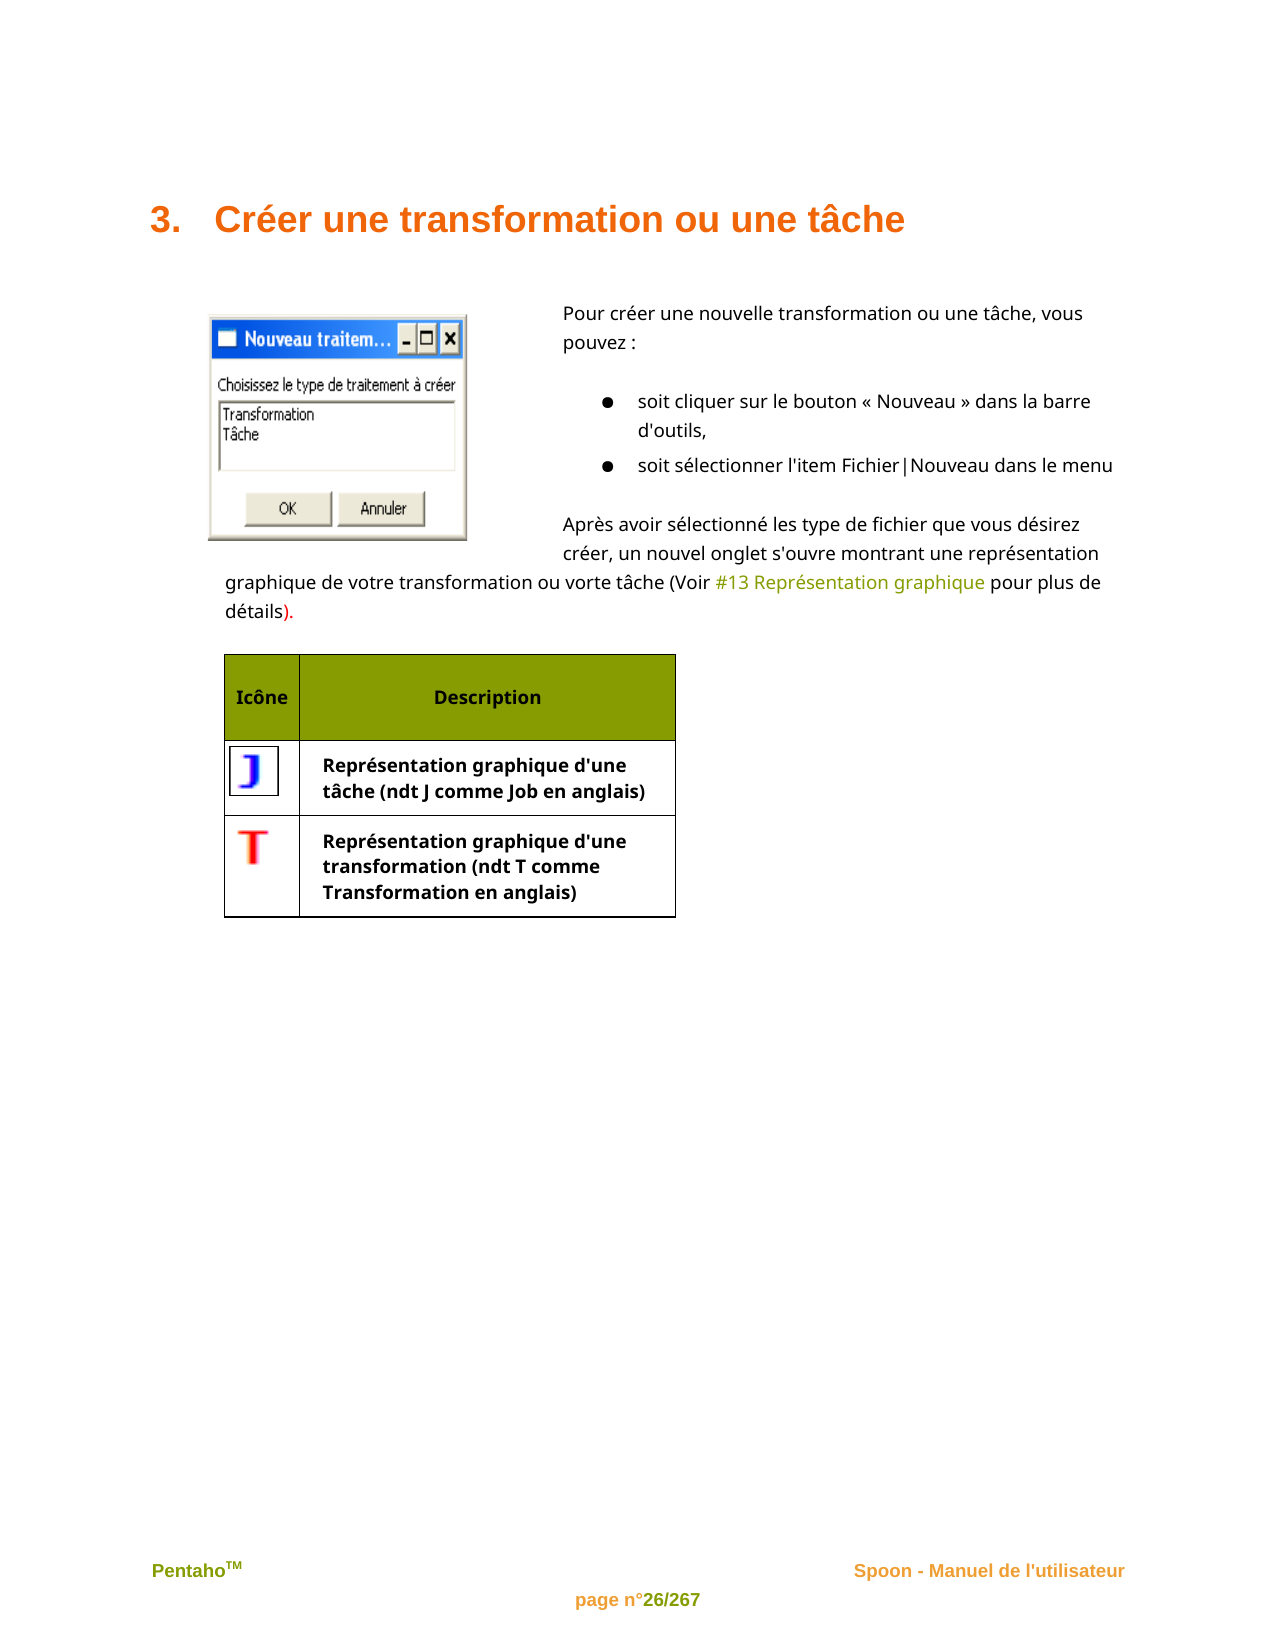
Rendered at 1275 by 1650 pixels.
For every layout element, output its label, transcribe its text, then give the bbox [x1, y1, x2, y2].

picture [230, 747, 278, 795]
list soit sélectionner l'item Fichier|Nouveau dans le menu [469, 449, 1125, 478]
table_cell [225, 741, 299, 815]
table_cell Représentation graphique d'une transformation (ndt T comme Transformation en anglais) [300, 816, 675, 916]
list soit cliquer sur le bouton « Nouveau » dans la barre d'outils, [469, 385, 1125, 443]
subtitle Créer une transformation ou une tâche [150, 209, 1125, 238]
picture [230, 826, 278, 871]
text Pour créer une nouvelle transformation ou une tâche, vous pouvez : [206, 297, 1125, 314]
picture [207, 314, 468, 541]
table_header Icône [225, 655, 299, 740]
table_cell Représentation graphique d'une tâche (ndt J comme Job en anglais) [300, 741, 675, 815]
table_cell [225, 816, 299, 916]
table_header Description [300, 655, 675, 740]
text Après avoir sélectionné les type de fichier que vous désirez créer, un nouvel onglet s'ouvre montrant une représentation graphique de votre transformation ou vorte tâche (Voir #13 Représentation graphique pour plus de détails). [225, 508, 1125, 625]
